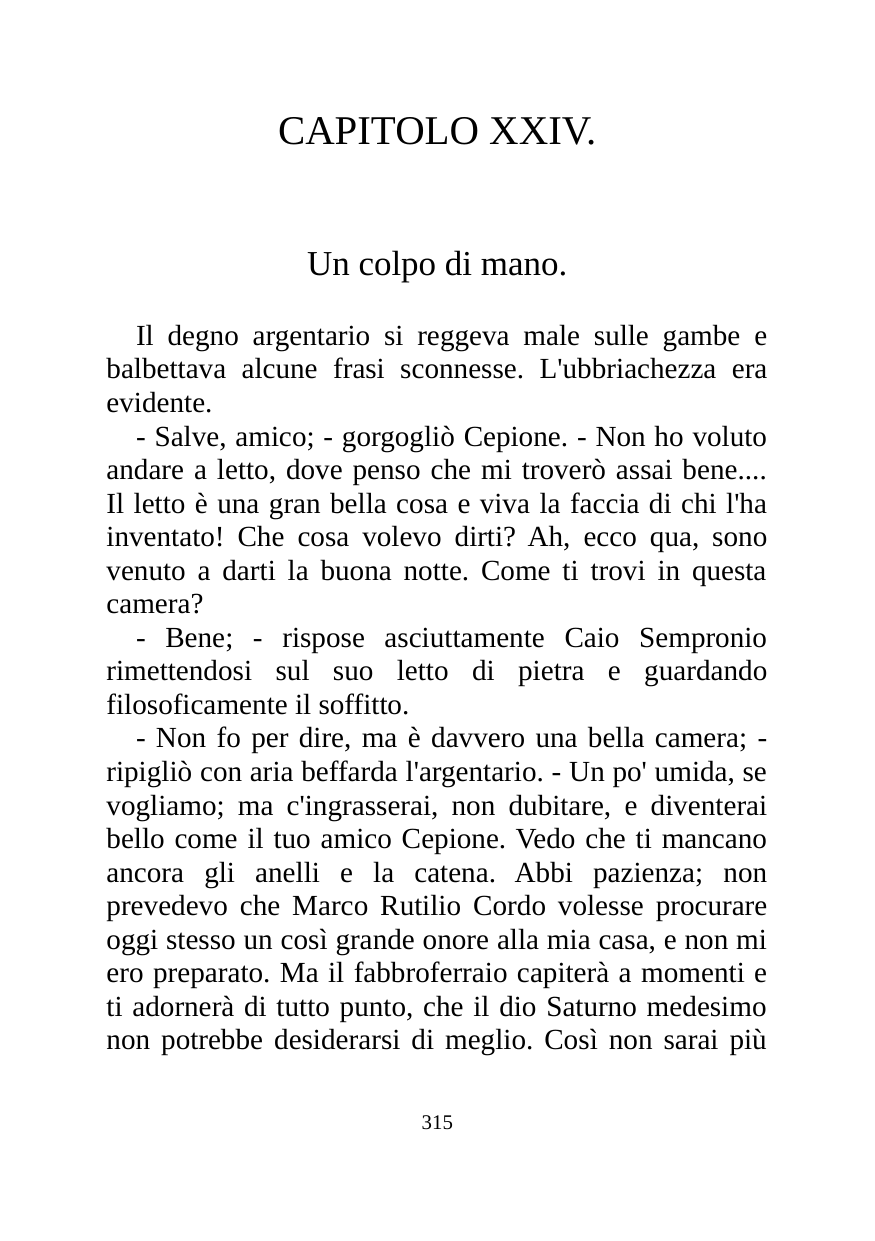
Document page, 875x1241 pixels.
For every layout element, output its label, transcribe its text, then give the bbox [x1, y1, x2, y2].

subtitle Un colpo di mano. [106, 242, 768, 283]
text - Salve, amico; - gorgogliò Cepione. - Non ho voluto andare a letto, dove penso che mi troverò assai bene.... Il letto è una gran bella cosa e viva la faccia di chi l'ha inventato! Che cosa volevo dirti? Ah, ecco qua, sono venuto a darti la buona notte. Come ti trovi in questa camera? [106, 419, 768, 620]
subtitle CAPITOLO XXIV. [106, 106, 768, 153]
text - Non fo per dire, ma è davvero una bella camera; - ripigliò con aria beffarda l'argentario. - Un po' umida, se vogliamo; ma c'ingrasserai, non dubitare, e diventerai bello come il tuo amico Cepione. Vedo che ti mancano ancora gli anelli e la catena. Abbi pazienza; non prevedevo che Marco Rutilio Cordo volesse procurare oggi stesso un così grande onore alla mia casa, e non mi ero preparato. Ma il fabbroferraio capiterà a momenti e ti adornerà di tutto punto, che il dio Saturno medesimo non potrebbe desiderarsi di meglio. Così non sarai più [106, 721, 768, 1056]
text - Bene; - rispose asciuttamente Caio Sempronio rimettendosi sul suo letto di pietra e guardando filosoficamente il soffitto. [106, 620, 768, 721]
text Il degno argentario si reggeva male sulle gambe e balbettava alcune frasi sconnesse. L'ubbriachezza era evidente. [106, 318, 768, 419]
